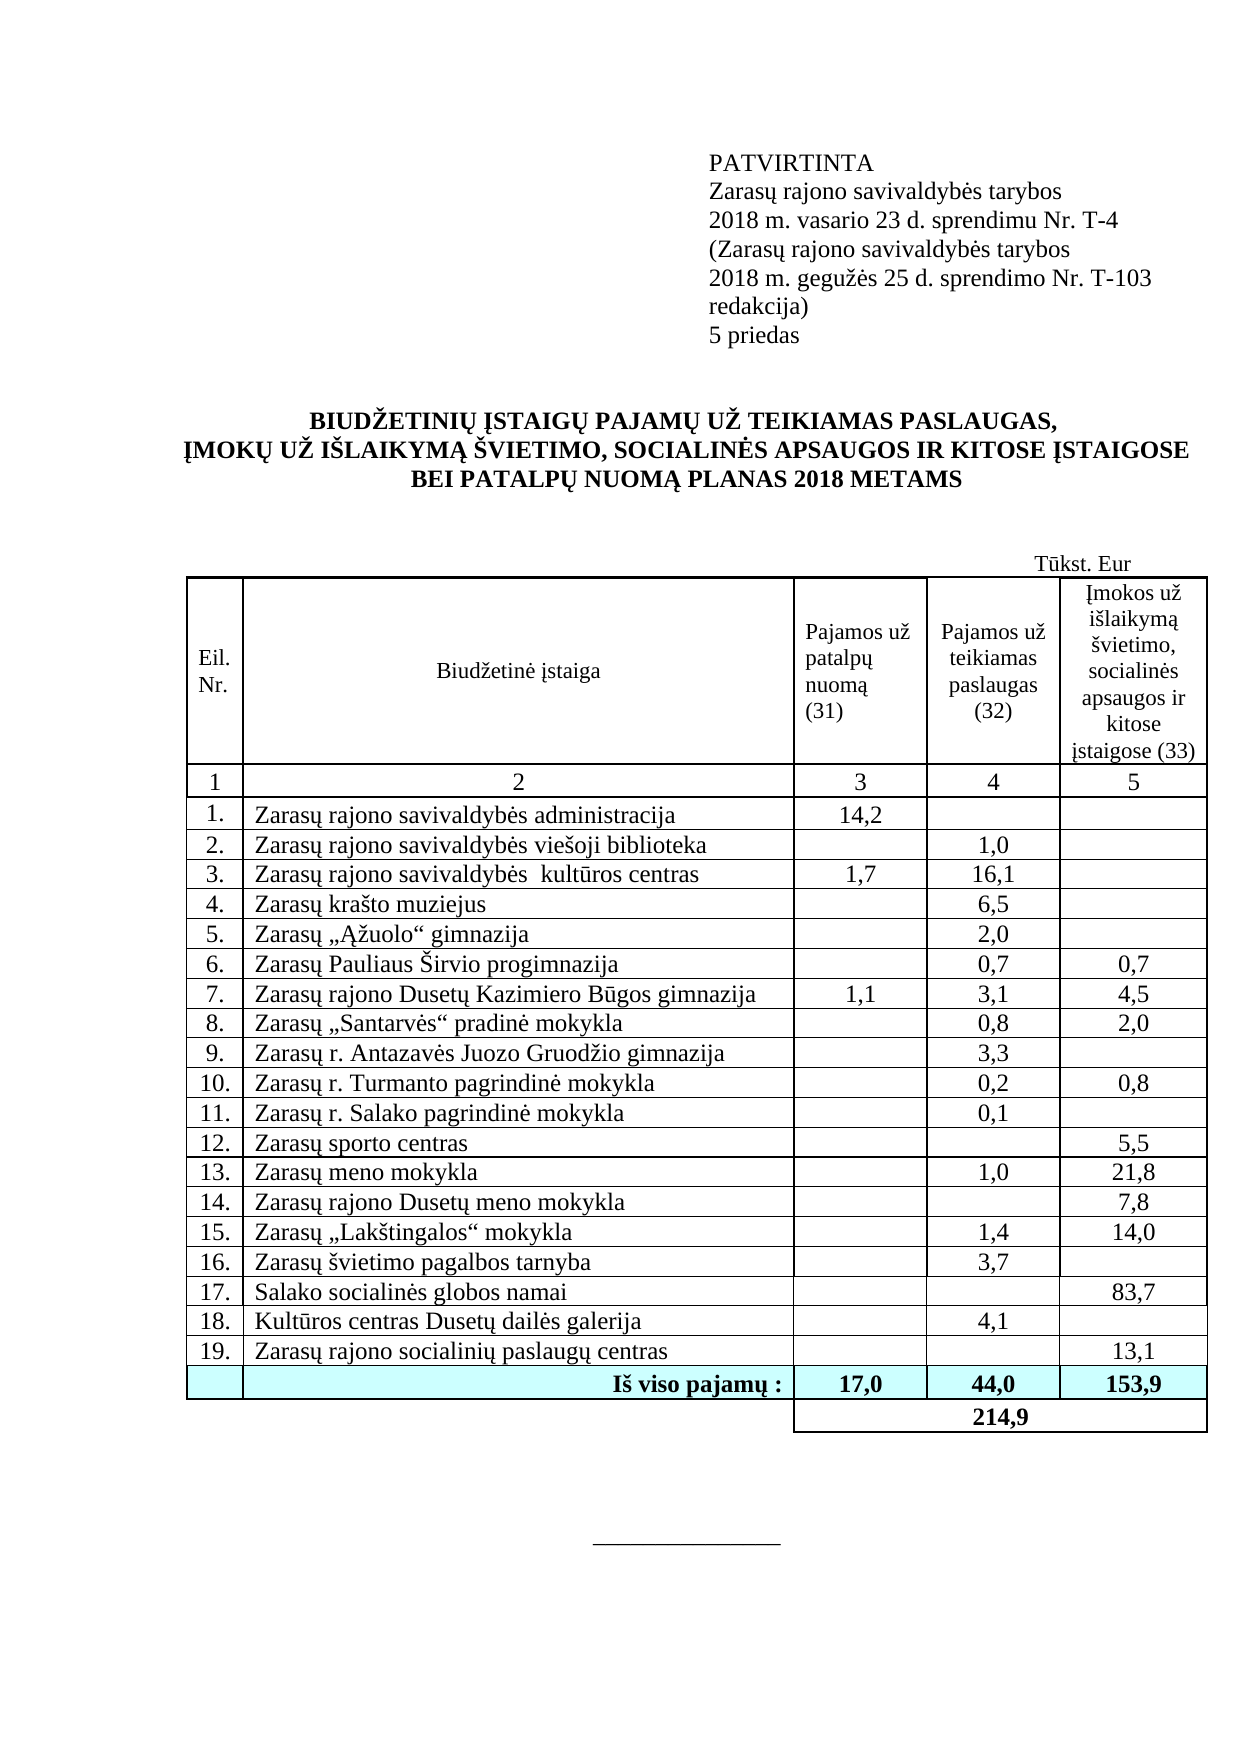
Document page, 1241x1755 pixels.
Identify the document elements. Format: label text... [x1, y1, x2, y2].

text Tūkst. Eur [177, 550, 1196, 576]
table_cell 9. [187, 1038, 242, 1067]
table_cell Salako socialinės globos namai [244, 1277, 793, 1305]
table_cell 15. [187, 1217, 242, 1246]
table_cell Zarasų rajono savivaldybės kultūros centras [244, 860, 793, 888]
table_cell 6. [187, 949, 242, 978]
table_cell 8. [187, 1009, 242, 1037]
table_cell 2,0 [928, 919, 1059, 948]
table_cell [795, 1038, 926, 1067]
text Zarasų rajono savivaldybės tarybos [709, 176, 1196, 205]
table_cell [928, 1187, 1059, 1216]
table_cell 44,0 [928, 1366, 1059, 1398]
table_cell 6,5 [928, 889, 1059, 918]
table_cell 16. [187, 1247, 242, 1276]
table_cell [928, 798, 1059, 829]
table_cell [795, 1217, 926, 1246]
table_cell [794, 1306, 926, 1335]
table_cell 4. [187, 889, 242, 918]
table_cell Zarasų „Lakštingalos“ mokykla [244, 1217, 793, 1246]
table_cell [1061, 798, 1206, 829]
table_cell [1061, 1038, 1206, 1067]
table_cell Zarasų „Ąžuolo“ gimnazija [244, 919, 793, 948]
table_cell 2. [187, 830, 242, 858]
table_cell [795, 1187, 926, 1216]
table_cell Zarasų Pauliaus Širvio progimnazija [244, 949, 793, 978]
table_cell [243, 1400, 793, 1431]
table_cell 13. [187, 1158, 242, 1186]
table_cell [1061, 889, 1206, 918]
table_cell Zarasų r. Antazavės Juozo Gruodžio gimnazija [244, 1038, 793, 1067]
table_cell [795, 949, 926, 978]
table_cell 10. [187, 1068, 242, 1097]
table_cell Zarasų meno mokykla [244, 1158, 793, 1186]
table_cell [1061, 1098, 1206, 1127]
table_cell [795, 889, 926, 918]
table_cell Zarasų rajono socialinių paslaugų centras [244, 1336, 793, 1365]
table_cell 19. [187, 1336, 243, 1365]
table_cell [795, 1128, 926, 1156]
table_cell [1061, 919, 1206, 948]
table_cell [794, 1336, 926, 1365]
table_cell 16,1 [928, 860, 1059, 888]
table_cell 1,1 [795, 979, 926, 1007]
table_cell 1,4 [928, 1217, 1059, 1246]
table_header Eil. Nr. [188, 579, 242, 763]
table_cell [188, 1366, 242, 1398]
text _______________ [177, 1519, 1196, 1548]
table_cell 0,7 [928, 949, 1059, 978]
table_cell [927, 1277, 1059, 1305]
table_cell 5 [1061, 765, 1206, 796]
table_cell 0,1 [928, 1098, 1059, 1127]
table_header Pajamos už patalpų nuomą (31) [795, 579, 926, 763]
table_cell Zarasų rajono Dusetų Kazimiero Būgos gimnazija [244, 979, 793, 1007]
table_cell [1061, 830, 1206, 858]
table_cell 1,0 [928, 1158, 1059, 1186]
table_cell 5. [187, 919, 242, 948]
table_cell [795, 1158, 926, 1186]
text redakcija) [709, 291, 1196, 320]
table_cell [927, 1336, 1059, 1365]
table_cell 11. [187, 1098, 242, 1127]
table_cell 0,7 [1061, 949, 1206, 978]
table_cell [795, 830, 926, 858]
table_cell 17. [187, 1277, 242, 1305]
text 2018 m. vasario 23 d. sprendimu Nr. T-4 [709, 205, 1196, 234]
table_cell 4,1 [927, 1306, 1059, 1335]
table_cell [794, 1277, 926, 1305]
table_header Pajamos už teikiamas paslaugas (32) [928, 578, 1059, 763]
table_cell 4 [928, 765, 1059, 796]
text (Zarasų rajono savivaldybės tarybos [709, 234, 1196, 263]
table_cell 4,5 [1061, 979, 1206, 1007]
text ĮMOKŲ UŽ IŠLAIKYMĄ ŠVIETIMO, SOCIALINĖS APSAUGOS IR KITOSE ĮSTAIGOSE BEI PATALPŲ NUOMĄ PLANAS 2018 METAMS [177, 435, 1196, 493]
table_cell [187, 1400, 243, 1431]
table_cell 214,9 [795, 1400, 1206, 1431]
table_cell 14,2 [795, 798, 926, 829]
table_cell 14,0 [1061, 1217, 1206, 1246]
table_cell [1060, 1306, 1207, 1335]
table_cell [928, 1128, 1059, 1156]
table_cell 7. [187, 979, 242, 1007]
table_cell 1 [188, 765, 242, 796]
table_cell 13,1 [1060, 1336, 1207, 1365]
table_cell 18. [187, 1306, 243, 1335]
table_cell 17,0 [795, 1366, 926, 1398]
table_cell Zarasų sporto centras [244, 1128, 793, 1156]
table_cell 83,7 [1060, 1277, 1206, 1305]
table_cell 3,1 [928, 979, 1059, 1007]
table_cell Zarasų r. Turmanto pagrindinė mokykla [244, 1068, 793, 1097]
table_cell 2 [244, 765, 793, 796]
table_cell [1061, 860, 1206, 888]
table_cell Zarasų rajono savivaldybės administracija [244, 798, 793, 829]
table_cell Iš viso pajamų : [244, 1366, 793, 1398]
table_cell 7,8 [1061, 1187, 1206, 1216]
text PATVIRTINTA [709, 148, 1196, 176]
table_cell 1. [187, 798, 242, 829]
table_header Įmokos už išlaikymą švietimo, socialinės apsaugos ir kitose įstaigose (33) [1061, 579, 1206, 763]
table_cell 21,8 [1061, 1158, 1206, 1186]
table_cell 5,5 [1061, 1128, 1206, 1156]
table_cell 3 [795, 765, 926, 796]
table_cell Zarasų rajono savivaldybės viešoji biblioteka [244, 830, 793, 858]
table_cell Zarasų krašto muziejus [244, 889, 793, 918]
text 5 priedas [709, 320, 1196, 349]
table_cell 0,8 [1061, 1068, 1206, 1097]
table_cell [1061, 1247, 1206, 1276]
table_cell 14. [187, 1187, 242, 1216]
table_cell Kultūros centras Dusetų dailės galerija [244, 1306, 793, 1335]
text 2018 m. gegužės 25 d. sprendimo Nr. T-103 [709, 263, 1196, 291]
table_cell 0,2 [928, 1068, 1059, 1097]
table_cell 12. [187, 1128, 242, 1156]
table_header Biudžetinė įstaiga [244, 579, 793, 763]
table_cell [795, 1068, 926, 1097]
table_cell 3. [187, 860, 242, 888]
table_cell 153,9 [1061, 1366, 1206, 1398]
table_cell 3,7 [928, 1247, 1059, 1276]
table_cell Zarasų rajono Dusetų meno mokykla [244, 1187, 793, 1216]
table_cell [795, 919, 926, 948]
table_cell 2,0 [1061, 1009, 1206, 1037]
table_cell 1,7 [795, 860, 926, 888]
table_cell 1,0 [928, 830, 1059, 858]
table_cell [795, 1098, 926, 1127]
table_cell 0,8 [928, 1009, 1059, 1037]
table_cell Zarasų r. Salako pagrindinė mokykla [244, 1098, 793, 1127]
text BIUDŽETINIŲ ĮSTAIGŲ PAJAMŲ UŽ TEIKIAMAS PASLAUGAS, [177, 406, 1196, 435]
table_cell Zarasų švietimo pagalbos tarnyba [244, 1247, 793, 1276]
table_cell 3,3 [928, 1038, 1059, 1067]
table_cell [795, 1247, 926, 1276]
table_cell [795, 1009, 926, 1037]
table_cell Zarasų „Santarvės“ pradinė mokykla [244, 1009, 793, 1037]
